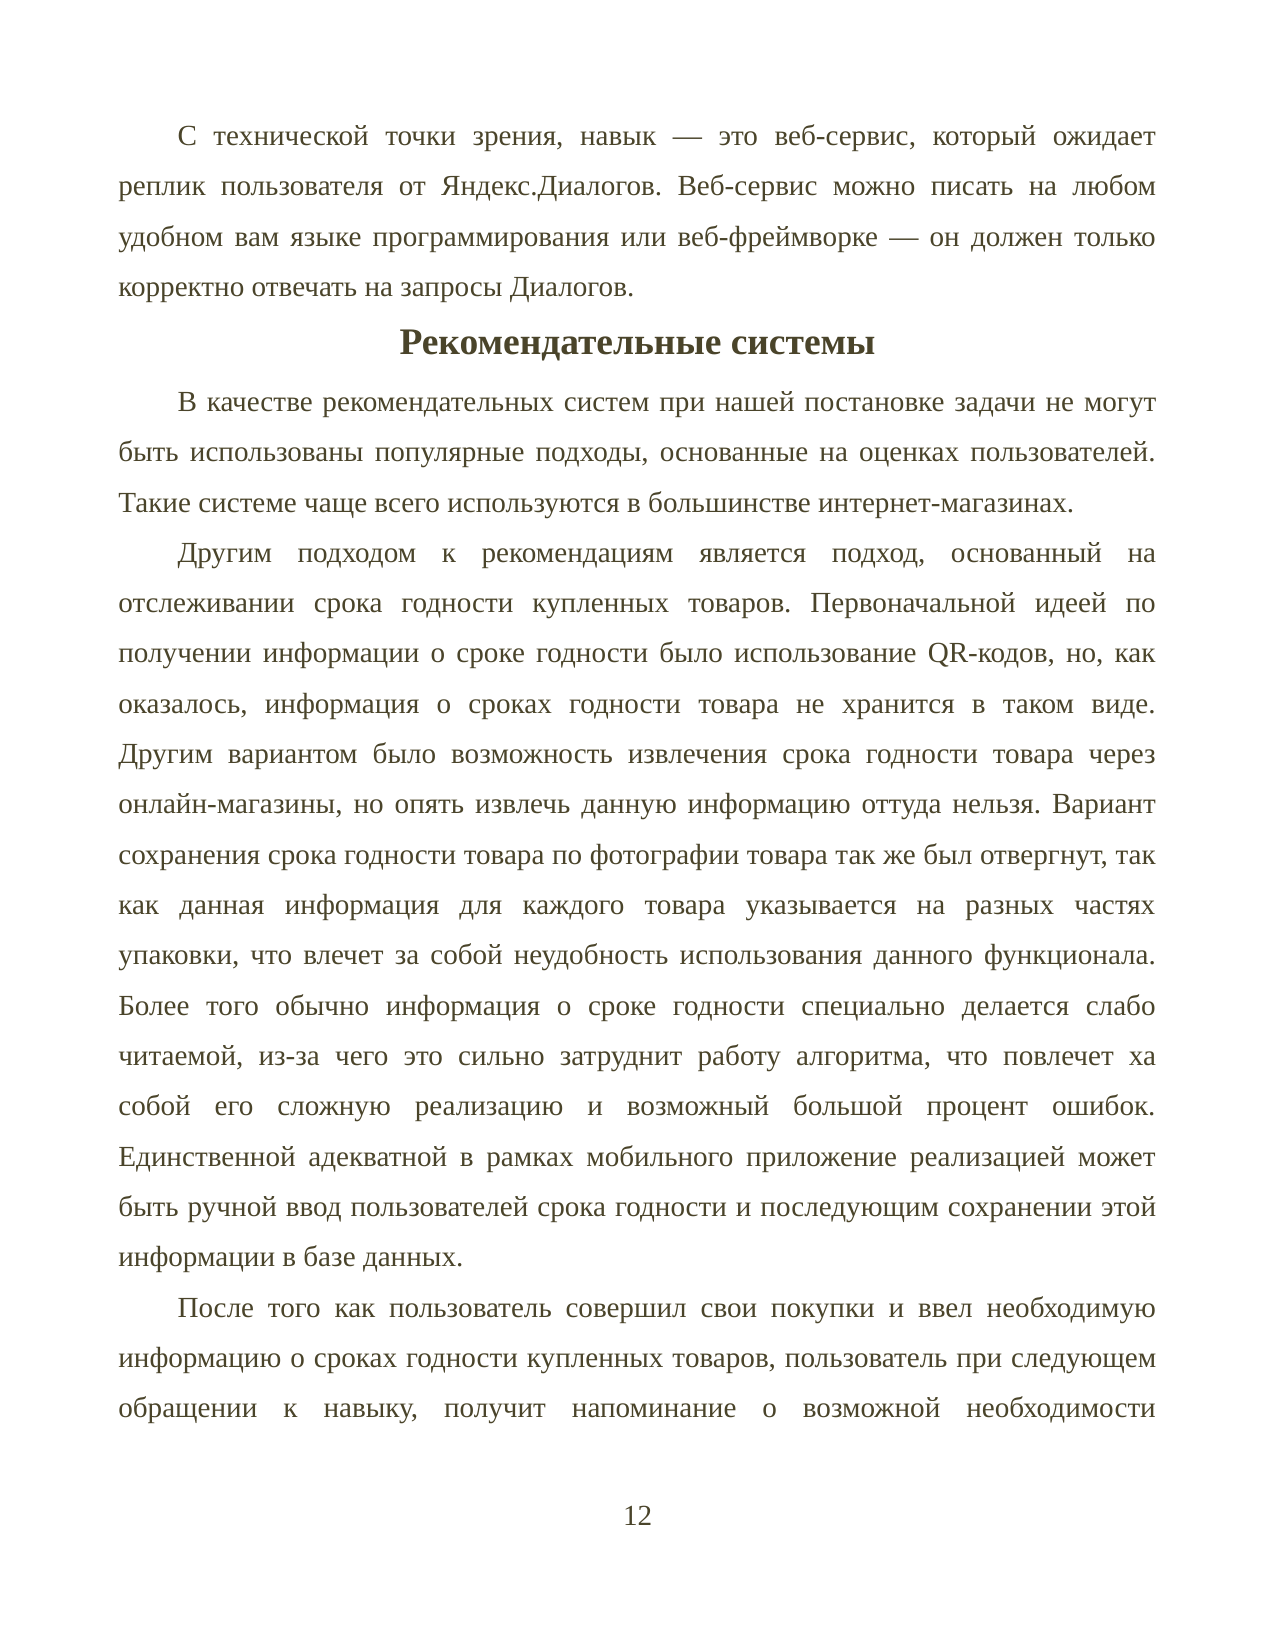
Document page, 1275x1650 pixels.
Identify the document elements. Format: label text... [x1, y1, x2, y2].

text После того как пользователь совершил свои покупки и ввел необходимую информацию о сроках годности купленных товаров, пользователь при следующем обращении к навыку, получит напоминание о возможной необходимости [118, 1290, 1157, 1424]
text В качестве рекомендательных систем при нашей постановке задачи не могут быть использованы популярные подходы, основанные на оценках пользователей. Такие системе чаще всего используются в большинстве интернет-магазинах. [118, 384, 1157, 518]
subtitle Рекомендательные системы [118, 319, 1157, 362]
text Другим подходом к рекомендациям является подход, основанный на отслеживании срока годности купленных товаров. Первоначальной идеей по получении информации о сроке годности было использование QR-кодов, но, как оказалось, информация о сроках годности товара не хранится в таком виде. Другим вариантом было возможность извлечения срока годности товара через онлайн-магазины, но опять извлечь данную информацию оттуда нельзя. Вариант сохранения срока годности товара по фотографии товара так же был отвергнут, так как данная информация для каждого товара указывается на разных частях упаковки, что влечет за собой неудобность использования данного функционала. Более того обычно информация о сроке годности специально делается слабо читаемой, из-за чего это сильно затруднит работу алгоритма, что повлечет ха собой его сложную реализацию и возможный большой процент ошибок. Единственной адекватной в рамках мобильного приложение реализацией может быть ручной ввод пользователей срока годности и последующим сохранении этой информации в базе данных. [118, 535, 1157, 1273]
text С технической точки зрения, навык — это веб-сервис, который ожидает реплик пользователя от Яндекс.Диалогов. Веб-сервис можно писать на любом удобном вам языке программирования или веб-фреймворке — он должен только корректно отвечать на запросы Диалогов. [118, 118, 1157, 303]
